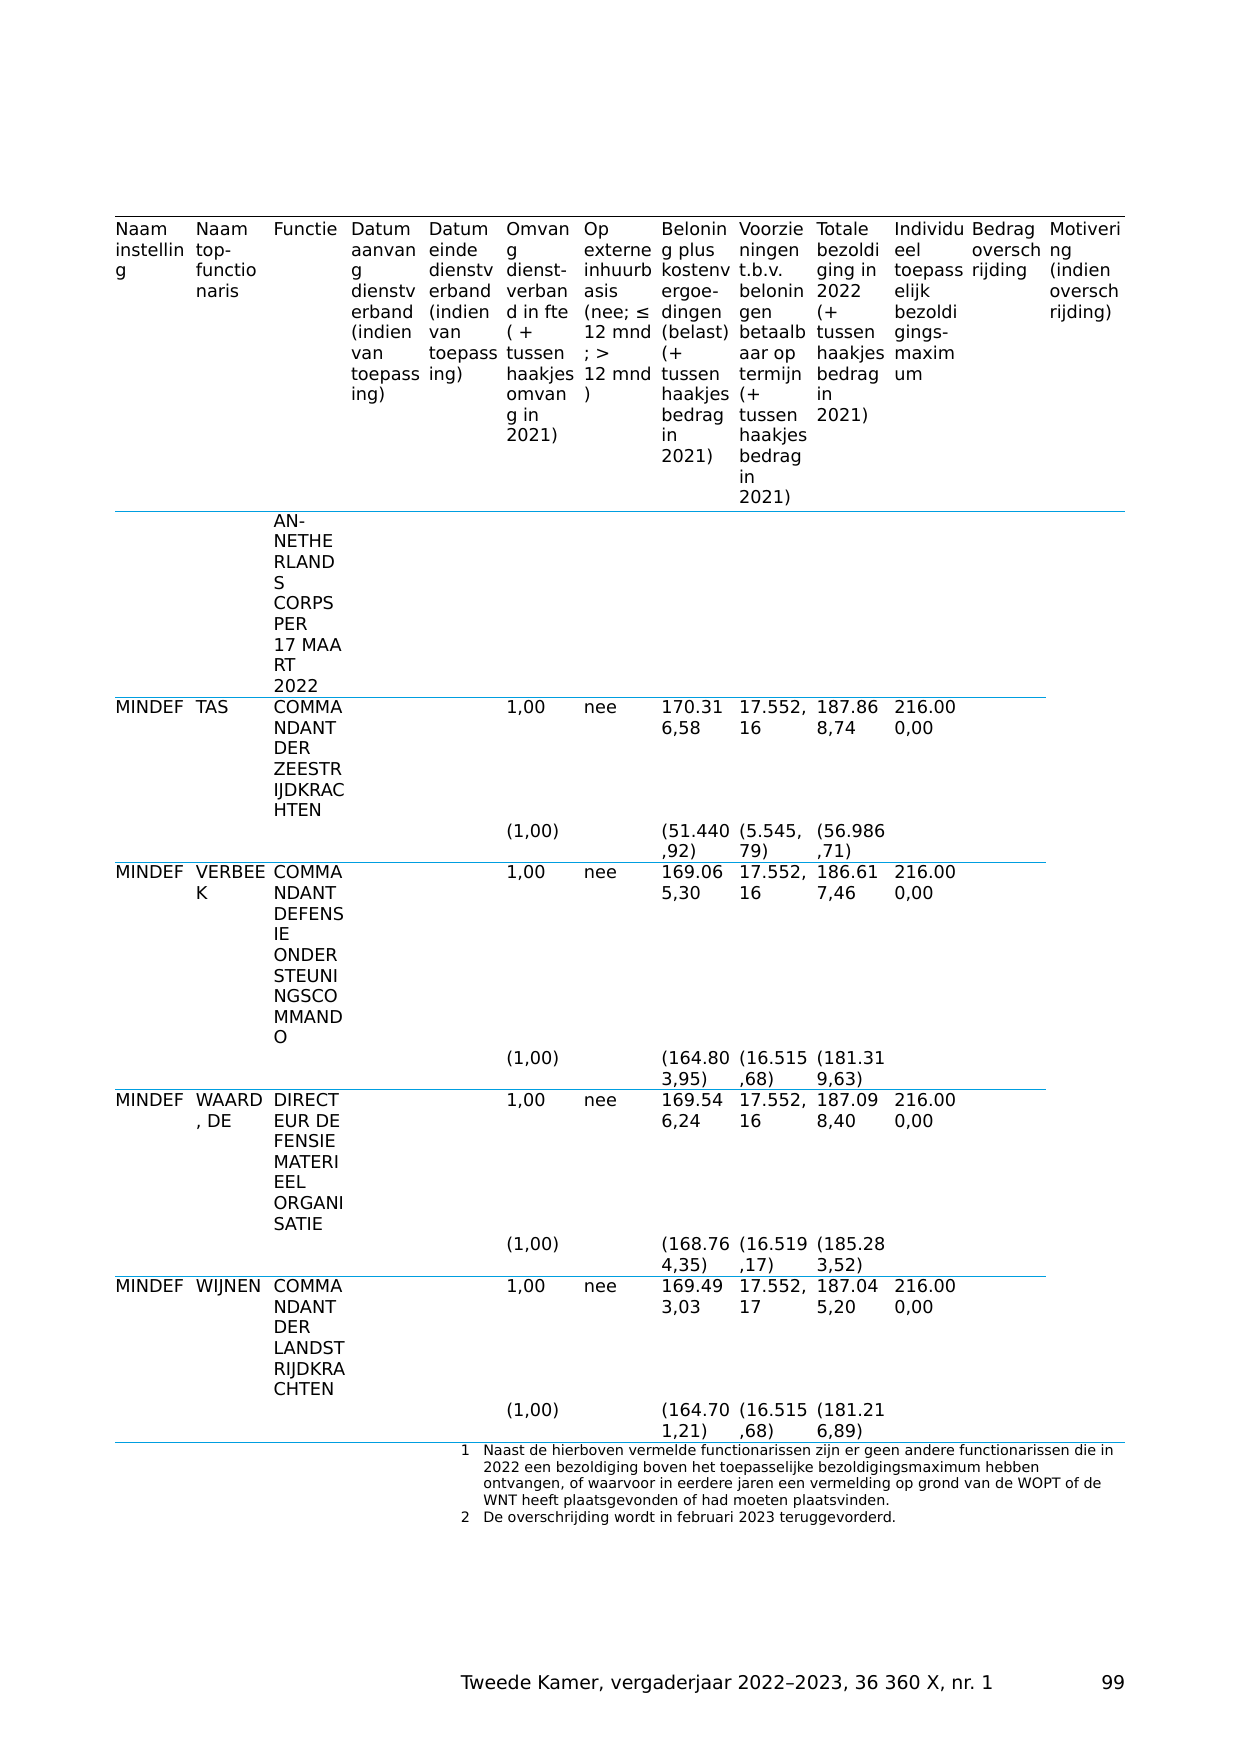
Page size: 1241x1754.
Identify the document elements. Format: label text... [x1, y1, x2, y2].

table_cell [1046, 862, 1125, 1089]
table_cell (1,00) [503, 821, 581, 862]
table_cell [270, 1048, 348, 1089]
table_cell [426, 512, 503, 696]
table_cell Individueel toepasselijk bezoldigings-maximum [891, 217, 969, 511]
table_cell nee [581, 863, 658, 1048]
table_cell [891, 1400, 969, 1442]
table_cell (181.216,89) [814, 1400, 891, 1442]
table_cell [969, 1400, 1046, 1442]
table_cell 17.552,16 [736, 863, 813, 1048]
table_cell Naam instelling [115, 217, 193, 511]
table_cell [348, 1234, 426, 1276]
table_cell (1,00) [503, 1400, 581, 1442]
table_cell [348, 1048, 426, 1089]
table_cell AN-NETHERLANDS CORPS PER 17 MAART 2022 [270, 512, 348, 696]
table_cell 17.552,16 [736, 698, 813, 821]
table_cell Beloning plus kostenvergoe-dingen (belast) (+ tussen haakjes bedrag in 2021) [658, 217, 736, 511]
table_header Tabel 33 Bezoldiging van topfunctionarissen in euro's 20221 [115, 191, 1125, 216]
table_cell [891, 1048, 969, 1089]
table_cell [503, 512, 581, 696]
table_cell [270, 821, 348, 862]
table_cell [1046, 696, 1125, 862]
table_cell [581, 821, 658, 862]
table_cell [581, 1048, 658, 1089]
table_cell [348, 821, 426, 862]
table_cell Voorzieningen t.b.v. beloningen betaalbaar op termijn (+ tussen haakjes bedrag in 2021) [736, 217, 813, 511]
table_cell (164.803,95) [658, 1048, 736, 1089]
table_cell COMMANDANT DER ZEESTRIJDKRACHTEN [270, 698, 348, 821]
table_cell [115, 1400, 193, 1442]
table_cell [348, 1277, 426, 1400]
table_cell [426, 698, 503, 821]
table_cell (1,00) [503, 1048, 581, 1089]
table_cell [115, 1048, 193, 1089]
table_cell [115, 1234, 193, 1276]
table_cell MINDEF [115, 698, 193, 821]
table_cell 216.000,00 [891, 698, 969, 821]
table_cell [891, 821, 969, 862]
table_cell [1046, 1089, 1125, 1276]
table_cell Omvang dienst-verband in fte ( + tussen haakjes omvang in 2021) [503, 217, 581, 511]
table_cell 1,00 [503, 698, 581, 821]
table_cell 187.098,40 [814, 1090, 891, 1234]
table_cell 1,00 [503, 1090, 581, 1234]
table_cell [969, 1234, 1046, 1276]
table_cell [348, 1400, 426, 1442]
table_cell nee [581, 1090, 658, 1234]
table_cell 187.868,74 [814, 698, 891, 821]
table_cell [581, 1400, 658, 1442]
table_cell MINDEF [115, 1277, 193, 1400]
table_cell [115, 512, 193, 696]
table_cell nee [581, 698, 658, 821]
table_cell (1,00) [503, 1234, 581, 1276]
table_cell [426, 863, 503, 1048]
table_cell VERBEEK [193, 863, 270, 1048]
table_cell Datum einde dienstverband (indien van toepassing) [426, 217, 503, 511]
table_cell [891, 512, 969, 696]
table_cell 169.065,30 [658, 863, 736, 1048]
table_cell 169.493,03 [658, 1277, 736, 1400]
table_cell [969, 1277, 1046, 1400]
table_cell nee [581, 1277, 658, 1400]
table_cell [814, 512, 891, 696]
table_cell (56.986,71) [814, 821, 891, 862]
table_cell 216.000,00 [891, 1277, 969, 1400]
table_cell [658, 512, 736, 696]
table_cell [1046, 1276, 1125, 1442]
table_cell [193, 821, 270, 862]
table_cell MINDEF [115, 863, 193, 1048]
table_cell 169.546,24 [658, 1090, 736, 1234]
table_cell [426, 1048, 503, 1089]
table_cell (168.764,35) [658, 1234, 736, 1276]
list Naast de hierboven vermelde functionarissen zijn er geen andere functionarissen die in 2022 een bezoldiging boven het toepasselijke bezoldigingsmaximum hebben ontvangen, of waarvoor in eerdere jaren een vermelding op grond van de WOPT of de WNT heeft plaatsgevonden of had moeten plaatsvinden. [461, 1443, 1125, 1509]
table_cell [193, 1048, 270, 1089]
list De overschrijding wordt in februari 2023 teruggevorderd. [461, 1509, 1125, 1526]
table_cell Totale bezoldiging in 2022 (+ tussen haakjes bedrag in 2021) [814, 217, 891, 511]
table_cell (16.519,17) [736, 1234, 813, 1276]
table_cell [270, 1400, 348, 1442]
table_cell [348, 698, 426, 821]
table_cell (5.545,79) [736, 821, 813, 862]
table_cell [115, 821, 193, 862]
table_cell (16.515,68) [736, 1048, 813, 1089]
table_cell (16.515,68) [736, 1400, 813, 1442]
table_cell COMMANDANT DEFENSIE ONDERSTEUNINGSCOMMANDO [270, 863, 348, 1048]
table_cell (164.701,21) [658, 1400, 736, 1442]
table_cell [969, 698, 1046, 821]
table_cell [581, 512, 658, 696]
table_cell Motivering (indien overschrijding) [1046, 217, 1125, 511]
table_cell 216.000,00 [891, 1090, 969, 1234]
table_cell COMMANDANT DER LANDSTRIJDKRACHTEN [270, 1277, 348, 1400]
table_cell [348, 512, 426, 696]
table_cell (181.319,63) [814, 1048, 891, 1089]
table_cell [969, 1048, 1046, 1089]
table_cell (185.283,52) [814, 1234, 891, 1276]
table_cell 187.045,20 [814, 1277, 891, 1400]
table_cell [193, 1400, 270, 1442]
table_cell Bedrag overschrijding [969, 217, 1046, 511]
table_cell [426, 821, 503, 862]
table_cell [348, 1090, 426, 1234]
table_cell 17.552,16 [736, 1090, 813, 1234]
table_cell Functie [270, 217, 348, 511]
table_cell [969, 512, 1046, 696]
table_cell 170.316,58 [658, 698, 736, 821]
table_cell 1,00 [503, 863, 581, 1048]
table_cell TAS [193, 698, 270, 821]
table_cell WIJNEN [193, 1277, 270, 1400]
table_cell [426, 1277, 503, 1400]
table_cell [193, 512, 270, 696]
table_cell [348, 863, 426, 1048]
table_cell [270, 1234, 348, 1276]
table_cell [426, 1400, 503, 1442]
table_cell Op externe inhuurbasis (nee; ≤ 12 mnd; > 12 mnd) [581, 217, 658, 511]
table_cell [193, 1234, 270, 1276]
table_cell 216.000,00 [891, 863, 969, 1048]
table_cell [969, 821, 1046, 862]
table_cell 17.552,17 [736, 1277, 813, 1400]
table_cell MINDEF [115, 1090, 193, 1234]
table_cell 186.617,46 [814, 863, 891, 1048]
table_cell [736, 512, 813, 696]
table_cell [969, 863, 1046, 1048]
table_cell Naam top-functionaris [193, 217, 270, 511]
table_cell 1,00 [503, 1277, 581, 1400]
table_cell WAARD, DE [193, 1090, 270, 1234]
table_cell Datum aanvang dienstverband (indien van toepassing) [348, 217, 426, 511]
table_cell [426, 1234, 503, 1276]
table_cell DIRECTEUR DEFENSIE MATERIEEL ORGANISATIE [270, 1090, 348, 1234]
table_cell [891, 1234, 969, 1276]
table_cell [969, 1090, 1046, 1234]
table_cell [581, 1234, 658, 1276]
table_cell [1046, 512, 1125, 696]
table_cell [426, 1090, 503, 1234]
table_cell (51.440,92) [658, 821, 736, 862]
